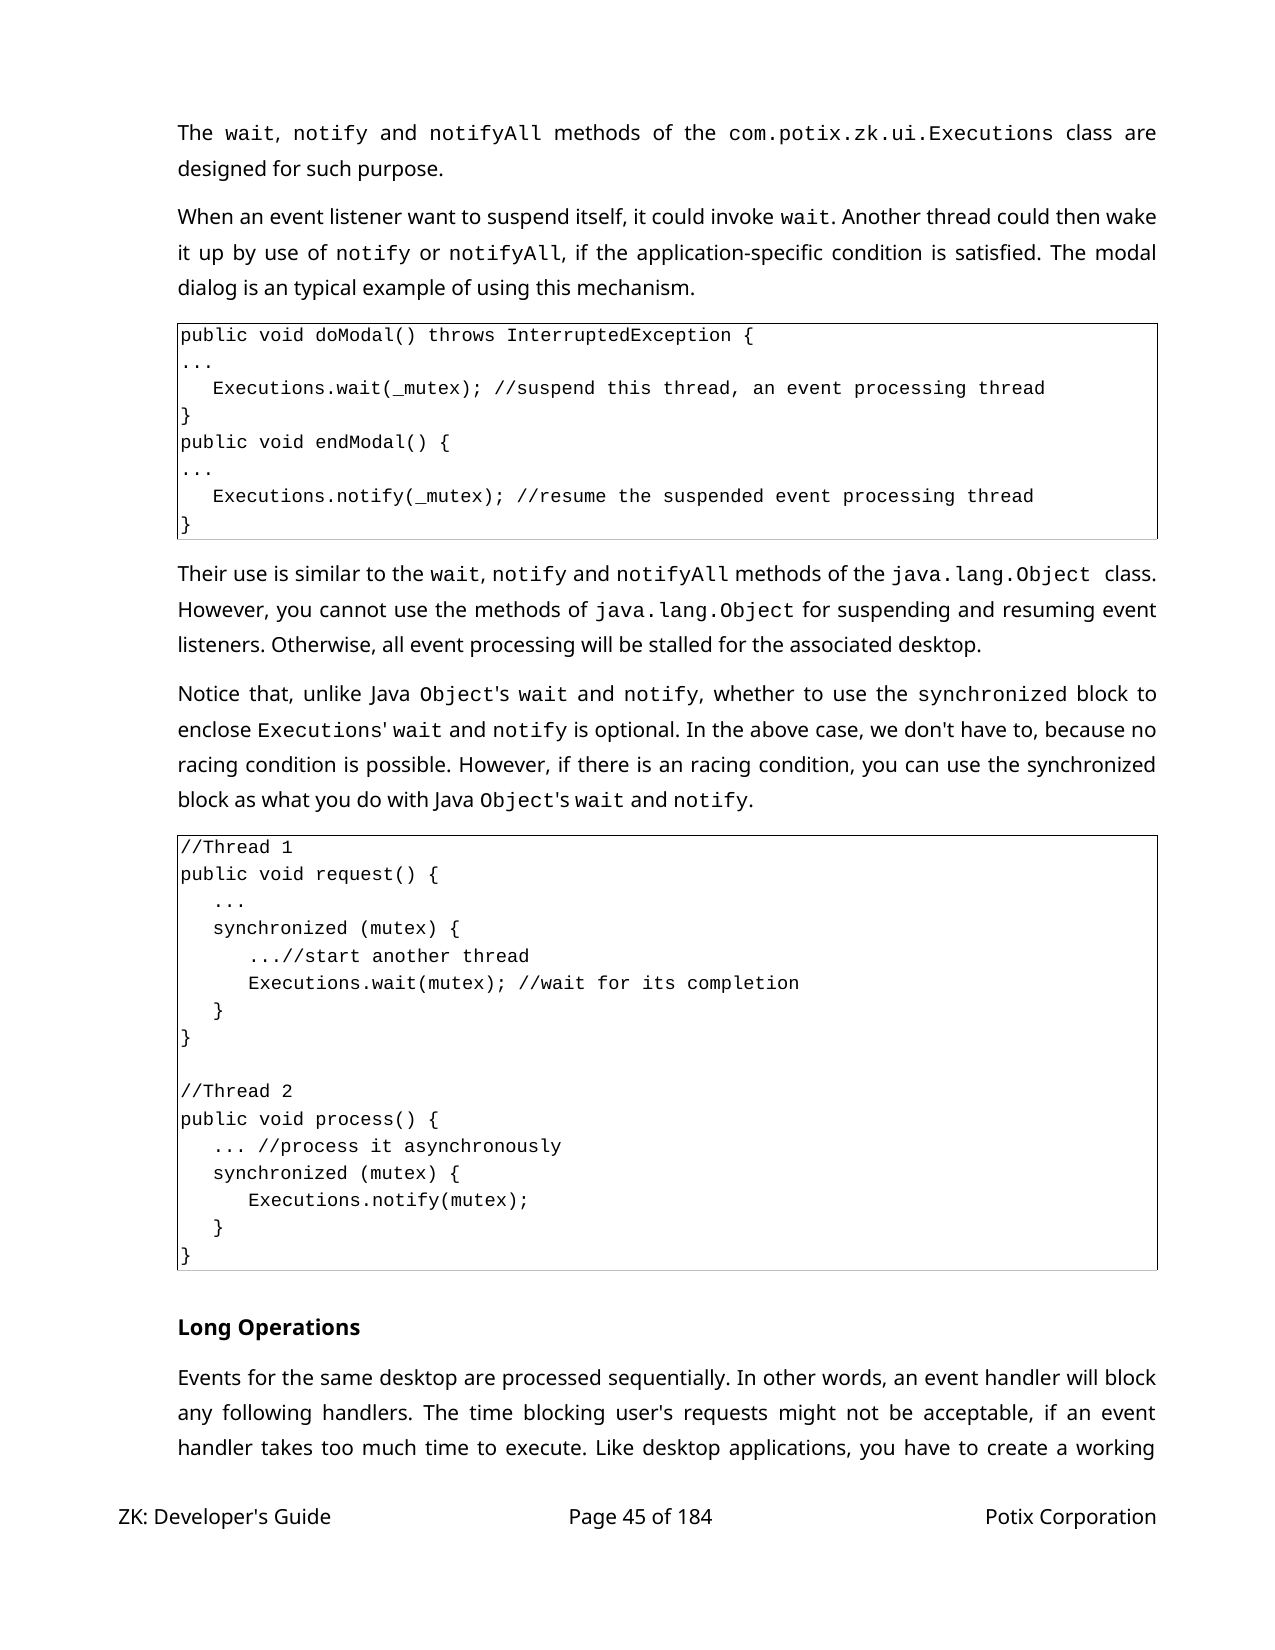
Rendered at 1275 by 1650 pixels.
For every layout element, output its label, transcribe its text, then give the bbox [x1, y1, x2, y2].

text ... [178, 889, 1157, 913]
subtitle Long Operations [177, 1312, 1157, 1342]
text synchronized (mutex) { [178, 916, 1157, 941]
text //Thread 1 [178, 836, 1157, 859]
text The wait, notify and notifyAll methods of the com.potix.zk.ui.Executions class are designed for such purpose. [177, 118, 1157, 182]
text Notice that, unlike Java Object's wait and notify, whether to use the synchronized block to enclose Executions' wait and notify is optional. In the above case, we don't have to, because no racing condition is possible. However, if there is an racing condition, you can use the synchronized block as what you do with Java Object's wait and notify. [177, 679, 1157, 814]
text Executions.wait(mutex); //wait for its completion [178, 971, 1157, 995]
text Executions.notify(_mutex); //resume the suspended event processing thread [178, 484, 1157, 508]
text Events for the same desktop are processed sequentially. In other words, an event handler will block any following handlers. The time blocking user's requests might not be acceptable, if an event handler takes too much time to execute. Like desktop applications, you have to create a working [177, 1363, 1157, 1462]
text } [178, 1025, 1157, 1049]
text ... Executions.wait(_mutex); //suspend this thread, an event processing thread } [178, 349, 1157, 427]
text //Thread 2 [178, 1079, 1157, 1104]
text Executions.notify(mutex); [178, 1188, 1157, 1212]
text ...//start another thread [178, 943, 1157, 968]
text } [178, 998, 1157, 1022]
text public void process() { [178, 1107, 1157, 1131]
text } [178, 1242, 1157, 1270]
text public void doModal() throws InterruptedException { [178, 324, 1157, 347]
text public void endModal() { [178, 430, 1157, 454]
text ... //process it asynchronously [178, 1134, 1157, 1158]
text Their use is similar to the wait, notify and notifyAll methods of the java.lang.Object class. However, you cannot use the methods of java.lang.Object for suspending and resuming event listeners. Otherwise, all event processing will be stalled for the associated desktop. [177, 559, 1157, 659]
text } [178, 511, 1157, 539]
text synchronized (mutex) { [178, 1161, 1157, 1185]
text ... [178, 457, 1157, 481]
text public void request() { [178, 862, 1157, 886]
text When an event listener want to suspend itself, it could invoke wait. Another thread could then wake it up by use of notify or notifyAll, if the application-specific condition is satisfied. The modal dialog is an typical example of using this mechanism. [177, 202, 1157, 302]
text } [178, 1215, 1157, 1239]
